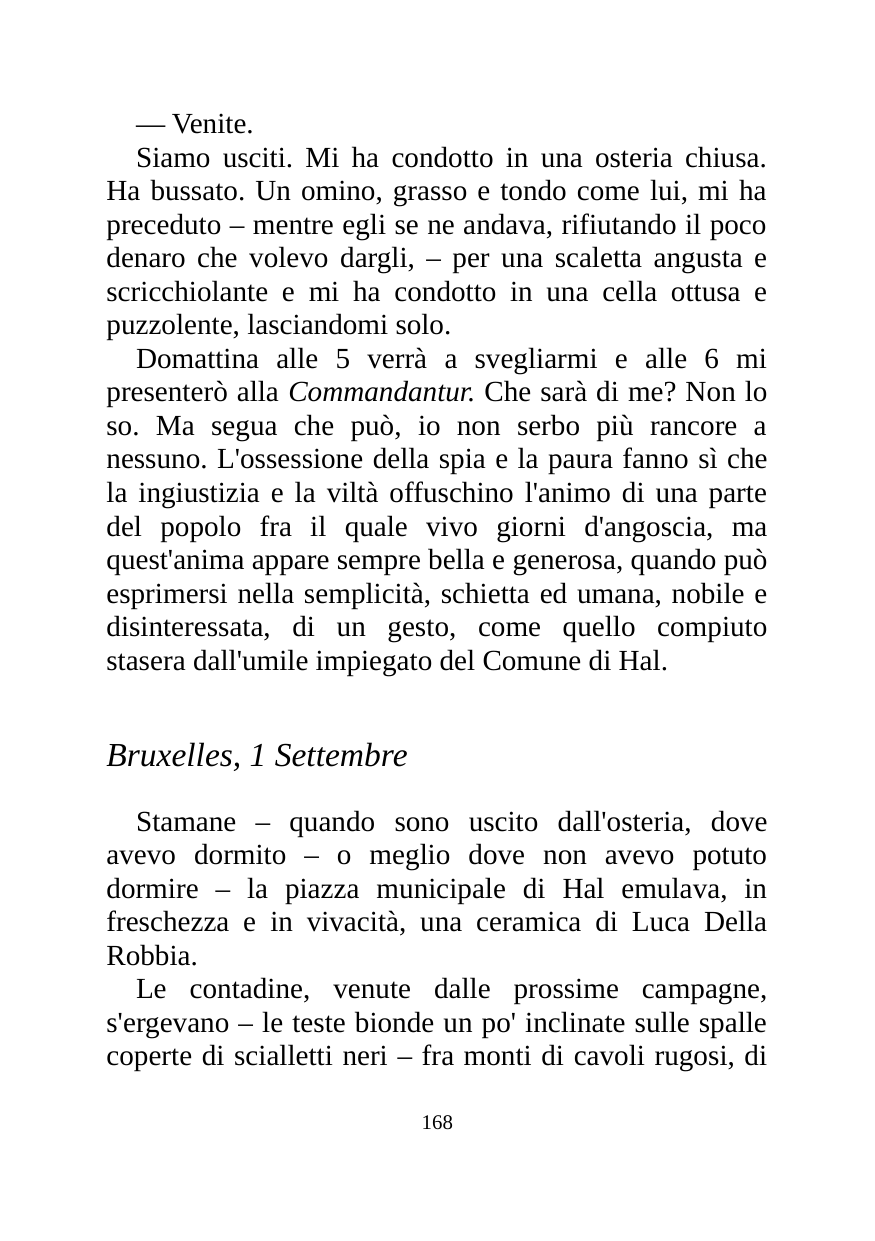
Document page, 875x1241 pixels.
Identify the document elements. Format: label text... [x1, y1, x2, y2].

text Stamane – quando sono uscito dall'osteria, dove avevo dormito – o meglio dove non avevo potuto dormire – la piazza municipale di Hal emulava, in freschezza e in vivacità, una ceramica di Luca Della Robbia. [106, 804, 768, 971]
text Siamo usciti. Mi ha condotto in una osteria chiusa. Ha bussato. Un omino, grasso e tondo come lui, mi ha preceduto – mentre egli se ne andava, rifiutando il poco denaro che volevo dargli, – per una scaletta angusta e scricchiolante e mi ha condotto in una cella ottusa e puzzolente, lasciandomi solo. [106, 140, 768, 341]
subtitle Bruxelles, 1 Settembre [106, 736, 768, 774]
text Le contadine, venute dalle prossime campagne, s'ergevano – le teste bionde un po' inclinate sulle spalle coperte di scialletti neri – fra monti di cavoli rugosi, di [106, 971, 768, 1072]
text Domattina alle 5 verrà a svegliarmi e alle 6 mi presenterò alla Commandantur. Che sarà di me? Non lo so. Ma segua che può, io non serbo più rancore a nessuno. L'ossessione della spia e la paura fanno sì che la ingiustizia e la viltà offuschino l'animo di una parte del popolo fra il quale vivo giorni d'angoscia, ma quest'anima appare sempre bella e generosa, quando può esprimersi nella semplicità, schietta ed umana, nobile e disinteressata, di un gesto, come quello compiuto stasera dall'umile impiegato del Comune di Hal. [106, 341, 768, 676]
text — Venite. [106, 106, 768, 140]
